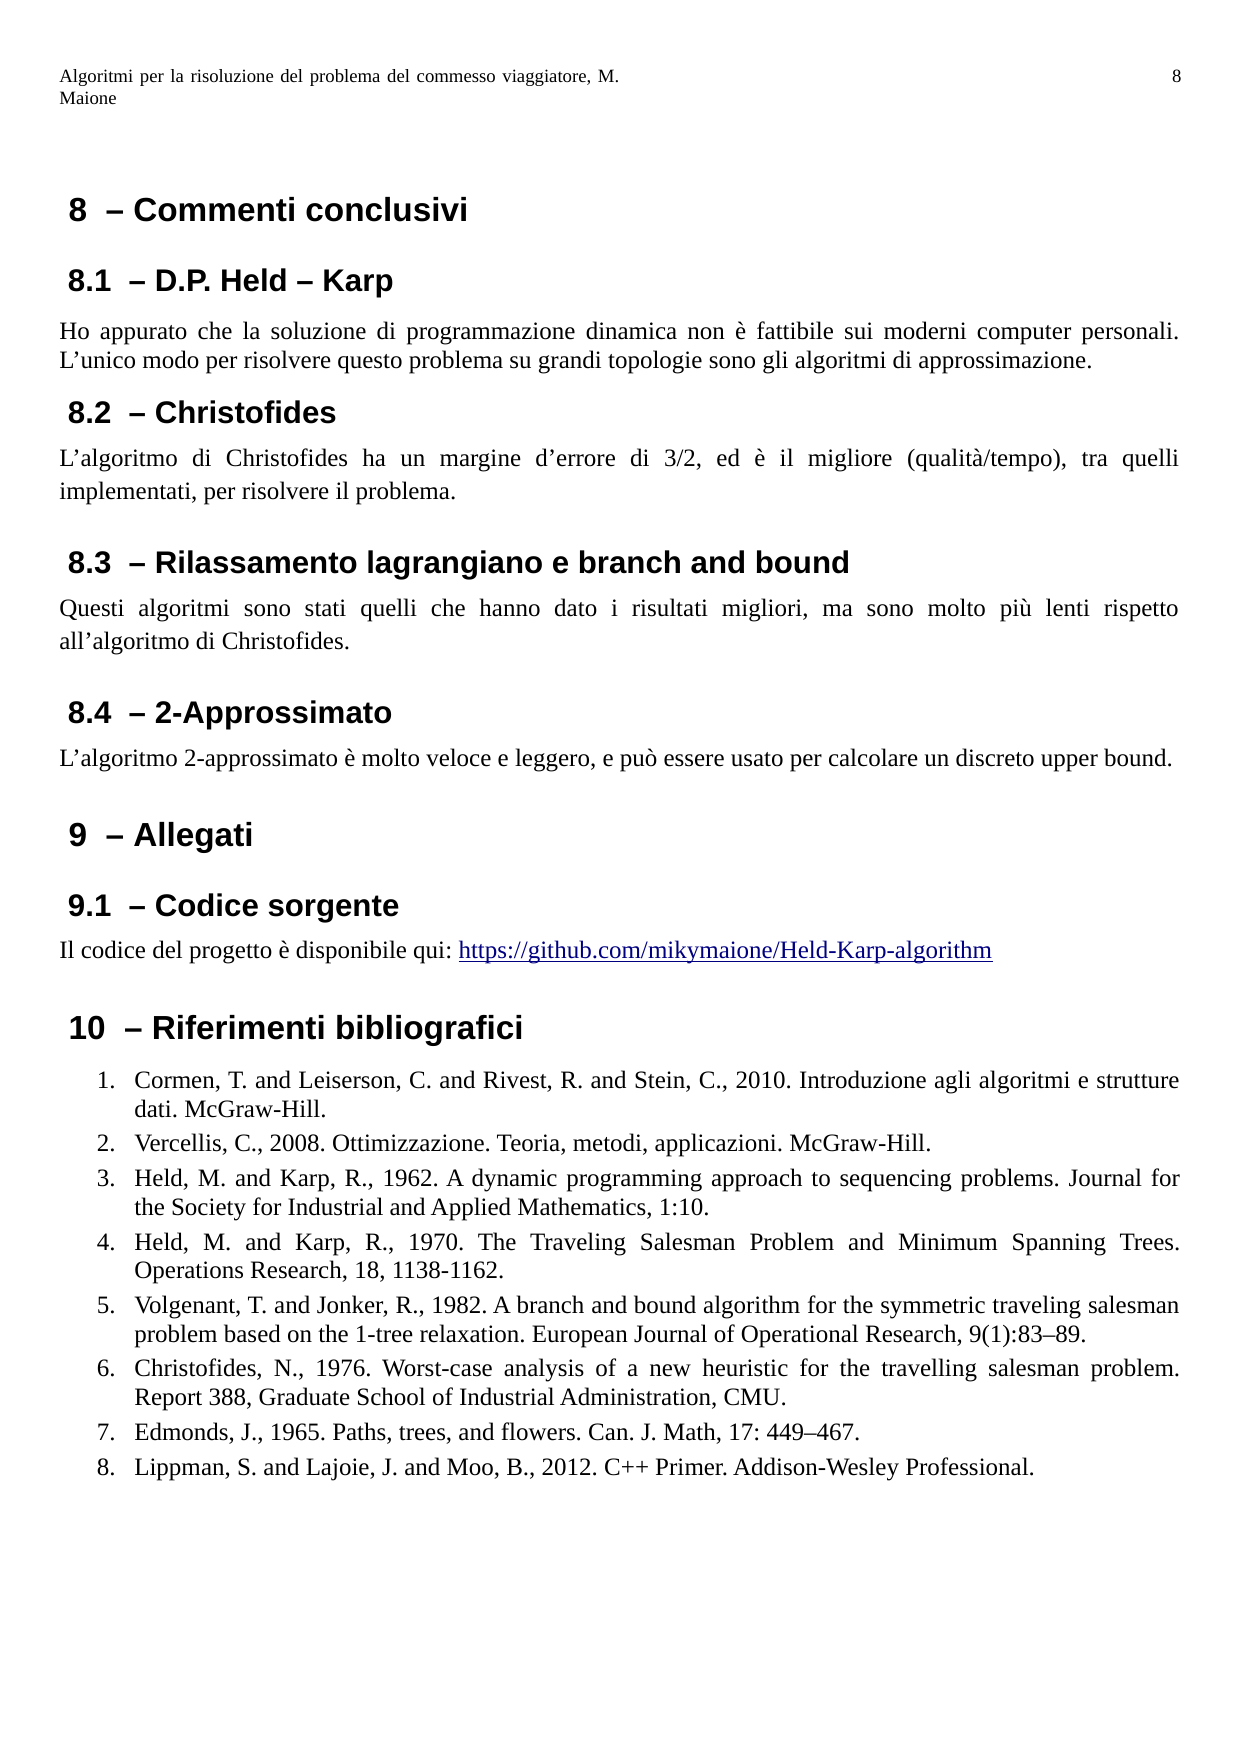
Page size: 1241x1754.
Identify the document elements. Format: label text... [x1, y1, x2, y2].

text L’algoritmo 2-approssimato è molto veloce e leggero, e può essere usato per calcolare un discreto upper bound. [59, 743, 1181, 772]
text Questi algoritmi sono stati quelli che hanno dato i risultati migliori, ma sono molto più lenti rispetto all’algoritmo di Christofides. [59, 593, 1181, 655]
text Ho appurato che la soluzione di programmazione dinamica non è fattibile sui moderni computer personali. L’unico modo per risolvere questo problema su grandi topologie sono gli algoritmi di approssimazione. [59, 316, 1181, 374]
list Volgenant, T. and Jonker, R., 1982. A branch and bound algorithm for the symmetric traveling salesman problem based on the 1-tree relaxation. European Journal of Operational Research, 9(1):83–89. [97, 1290, 1181, 1348]
list Vercellis, C., 2008. Ottimizzazione. Teoria, metodi, applicazioni. McGraw-Hill. [97, 1128, 1181, 1157]
subtitle Christofides [59, 394, 1181, 431]
list Lippman, S. and Lajoie, J. and Moo, B., 2012. C++ Primer. Addison-Wesley Professional. [97, 1452, 1181, 1480]
list Held, M. and Karp, R., 1962. A dynamic programming approach to sequencing problems. Journal for the Society for Industrial and Applied Mathematics, 1:10. [97, 1163, 1181, 1221]
list Edmonds, J., 1965. Paths, trees, and flowers. Can. J. Math, 17: 449–467. [97, 1417, 1181, 1446]
subtitle Riferimenti bibliografici [59, 1008, 1181, 1047]
list Cormen, T. and Leiserson, C. and Rivest, R. and Stein, C., 2010. Introduzione agli algoritmi e strutture dati. McGraw-Hill. [97, 1065, 1181, 1123]
list Christofides, N., 1976. Worst-case analysis of a new heuristic for the travelling salesman problem. Report 388, Graduate School of Industrial Administration, CMU. [97, 1353, 1181, 1411]
subtitle D.P. Held – Karp [59, 262, 1181, 298]
subtitle Commenti conclusivi [59, 190, 1181, 228]
subtitle Allegati [59, 815, 1181, 854]
subtitle Codice sorgente [59, 887, 1181, 923]
list Held, M. and Karp, R., 1970. The Traveling Salesman Problem and Minimum Spanning Trees. Operations Research, 18, 1138-1162. [97, 1227, 1181, 1284]
subtitle 2-Approssimato [59, 694, 1181, 730]
text L’algoritmo di Christofides ha un margine d’errore di 3/2, ed è il migliore (qualità/tempo), tra quelli implementati, per risolvere il problema. [59, 443, 1181, 505]
subtitle Rilassamento lagrangiano e branch and bound [59, 544, 1181, 580]
text Il codice del progetto è disponibile qui: https://github.com/mikymaione/Held-Karp-algorithm [59, 936, 1181, 964]
